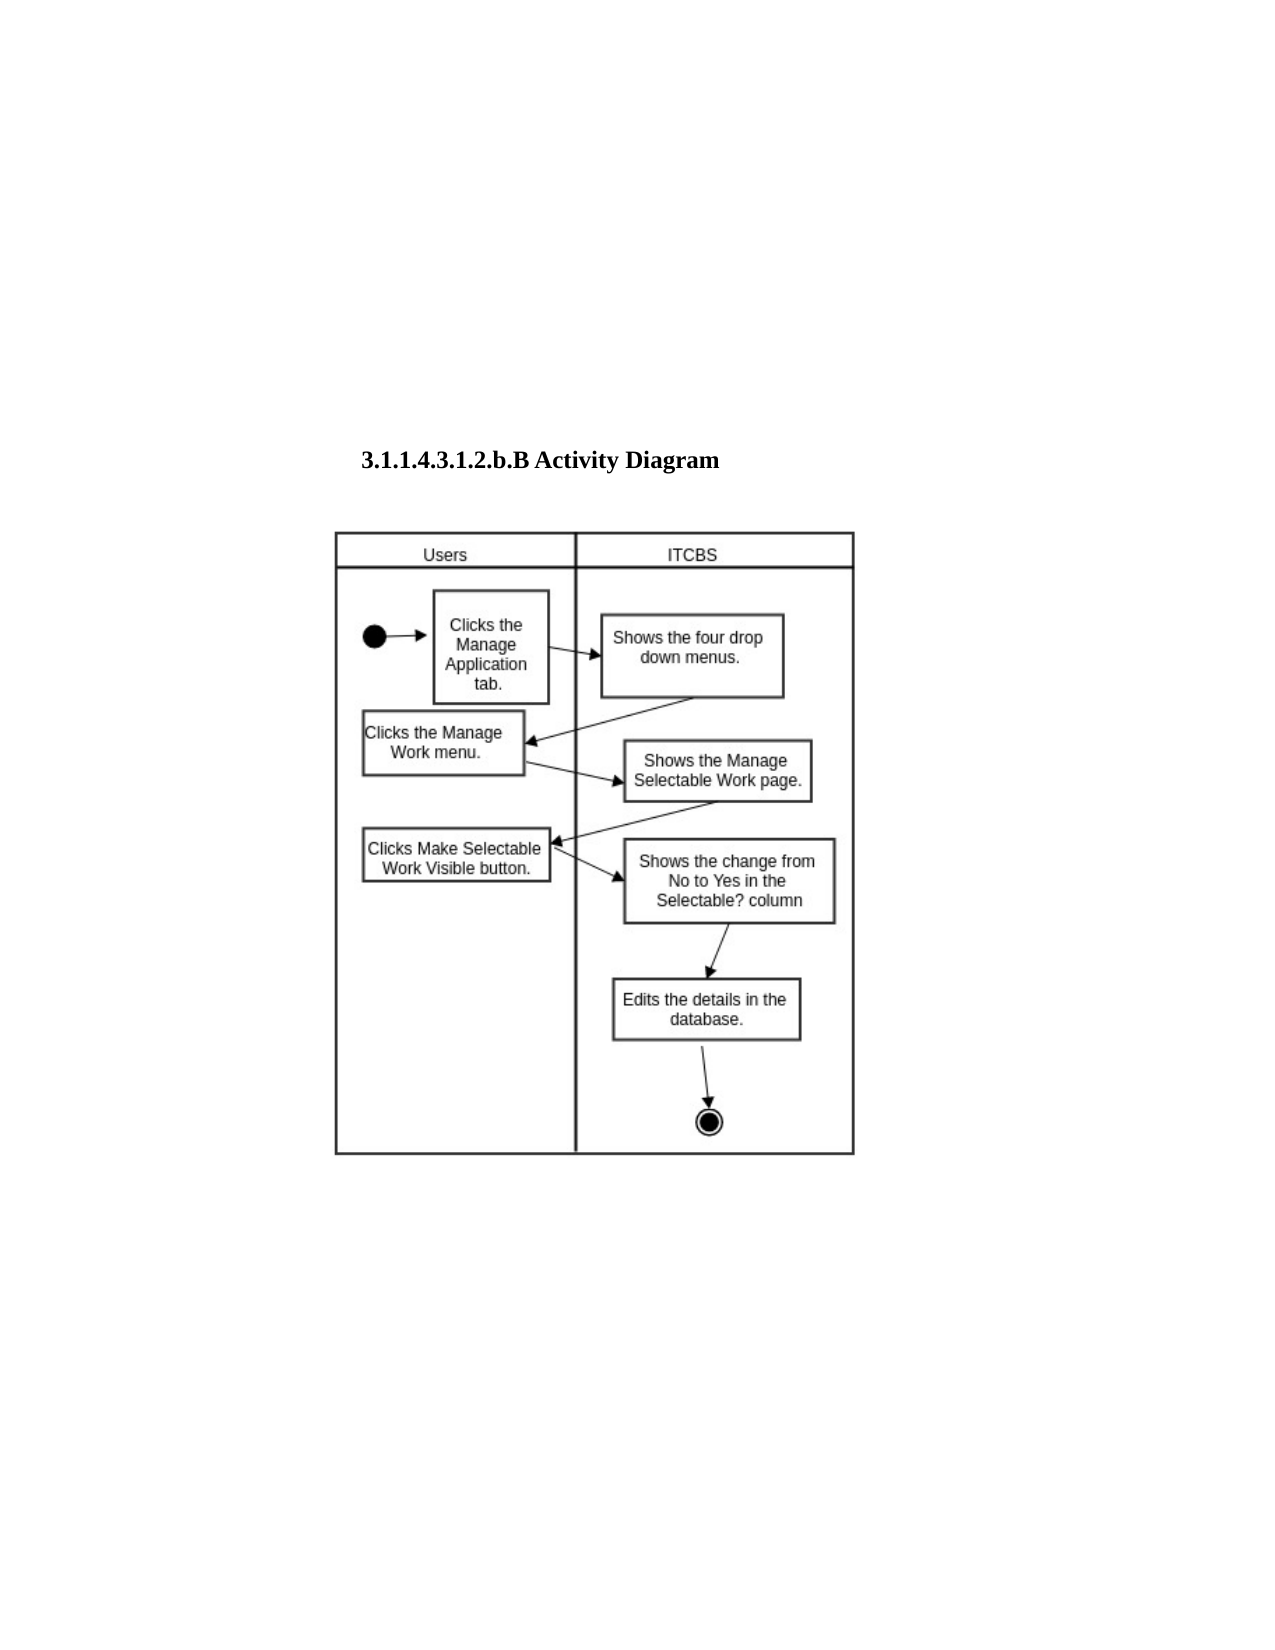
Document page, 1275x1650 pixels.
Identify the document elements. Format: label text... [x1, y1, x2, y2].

picture [321, 476, 887, 1186]
text 3.1.1.4.3.1.2.b.B Activity Diagram [139, 445, 1135, 474]
